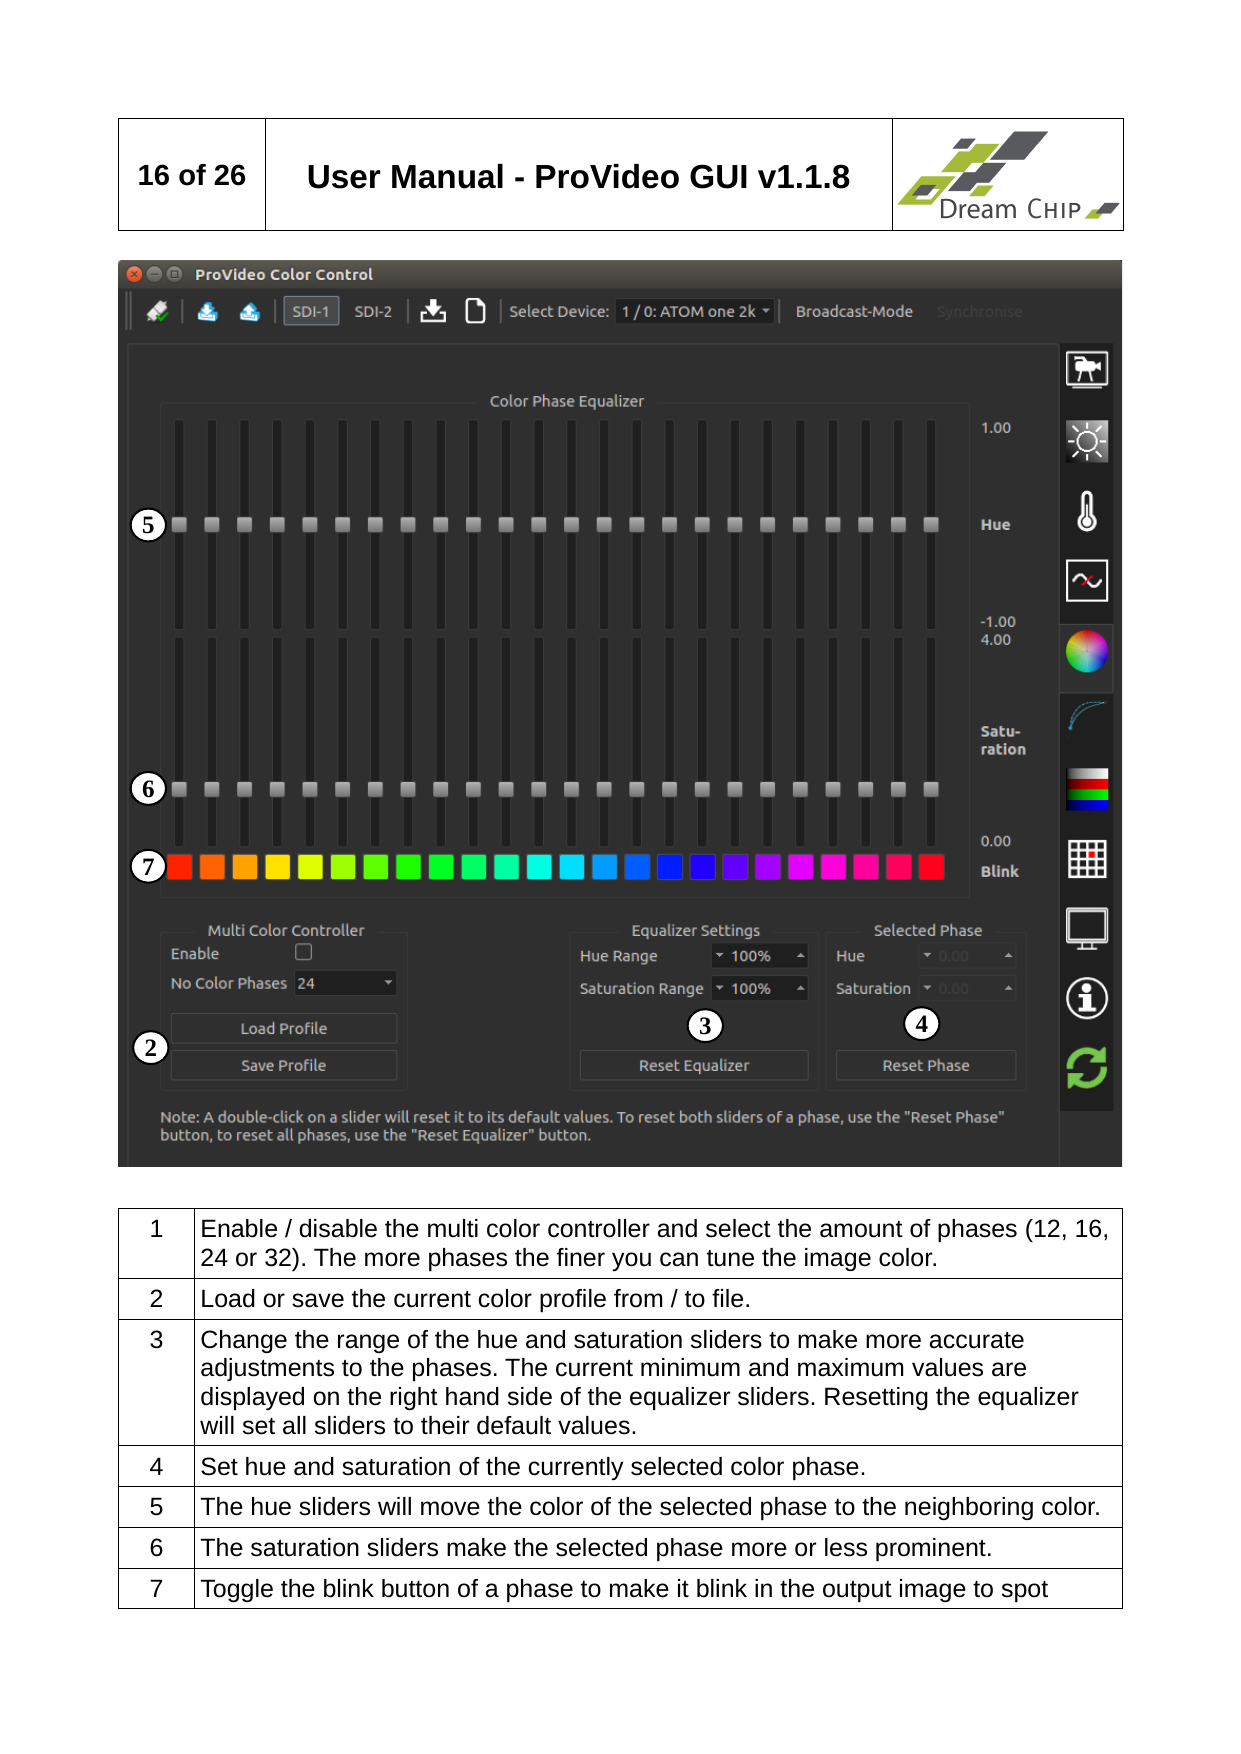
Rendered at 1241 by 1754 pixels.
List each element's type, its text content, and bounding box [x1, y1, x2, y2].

table_cell 6 [119, 1528, 194, 1568]
table_cell 5 [119, 1487, 194, 1527]
picture [118, 260, 1123, 1167]
table_cell Toggle the blink button of a phase to make it blink in the output image to spot [195, 1569, 1122, 1608]
table_cell 2 [119, 1279, 194, 1318]
table_cell The saturation sliders make the selected phase more or less prominent. [195, 1528, 1122, 1568]
picture [897, 130, 1120, 220]
table_cell The hue sliders will move the color of the selected phase to the neighboring color. [195, 1487, 1122, 1527]
table_cell Load or save the current color profile from / to file. [195, 1279, 1122, 1318]
table_cell 4 [119, 1446, 194, 1486]
table_cell Set hue and saturation of the currently selected color phase. [195, 1446, 1122, 1486]
table_header 1 [119, 1209, 194, 1278]
table_cell 3 [119, 1320, 194, 1445]
table_cell Change the range of the hue and saturation sliders to make more accurate adjustments to the phases. The current minimum and maximum values are displayed on the right hand side of the equalizer sliders. Resetting the equalizer will set all sliders to their default values. [195, 1320, 1122, 1445]
table_header Enable / disable the multi color controller and select the amount of phases (12, 16, 24 or 32). The more phases the finer you can tune the image color. [195, 1209, 1122, 1278]
table_cell 7 [119, 1569, 194, 1608]
